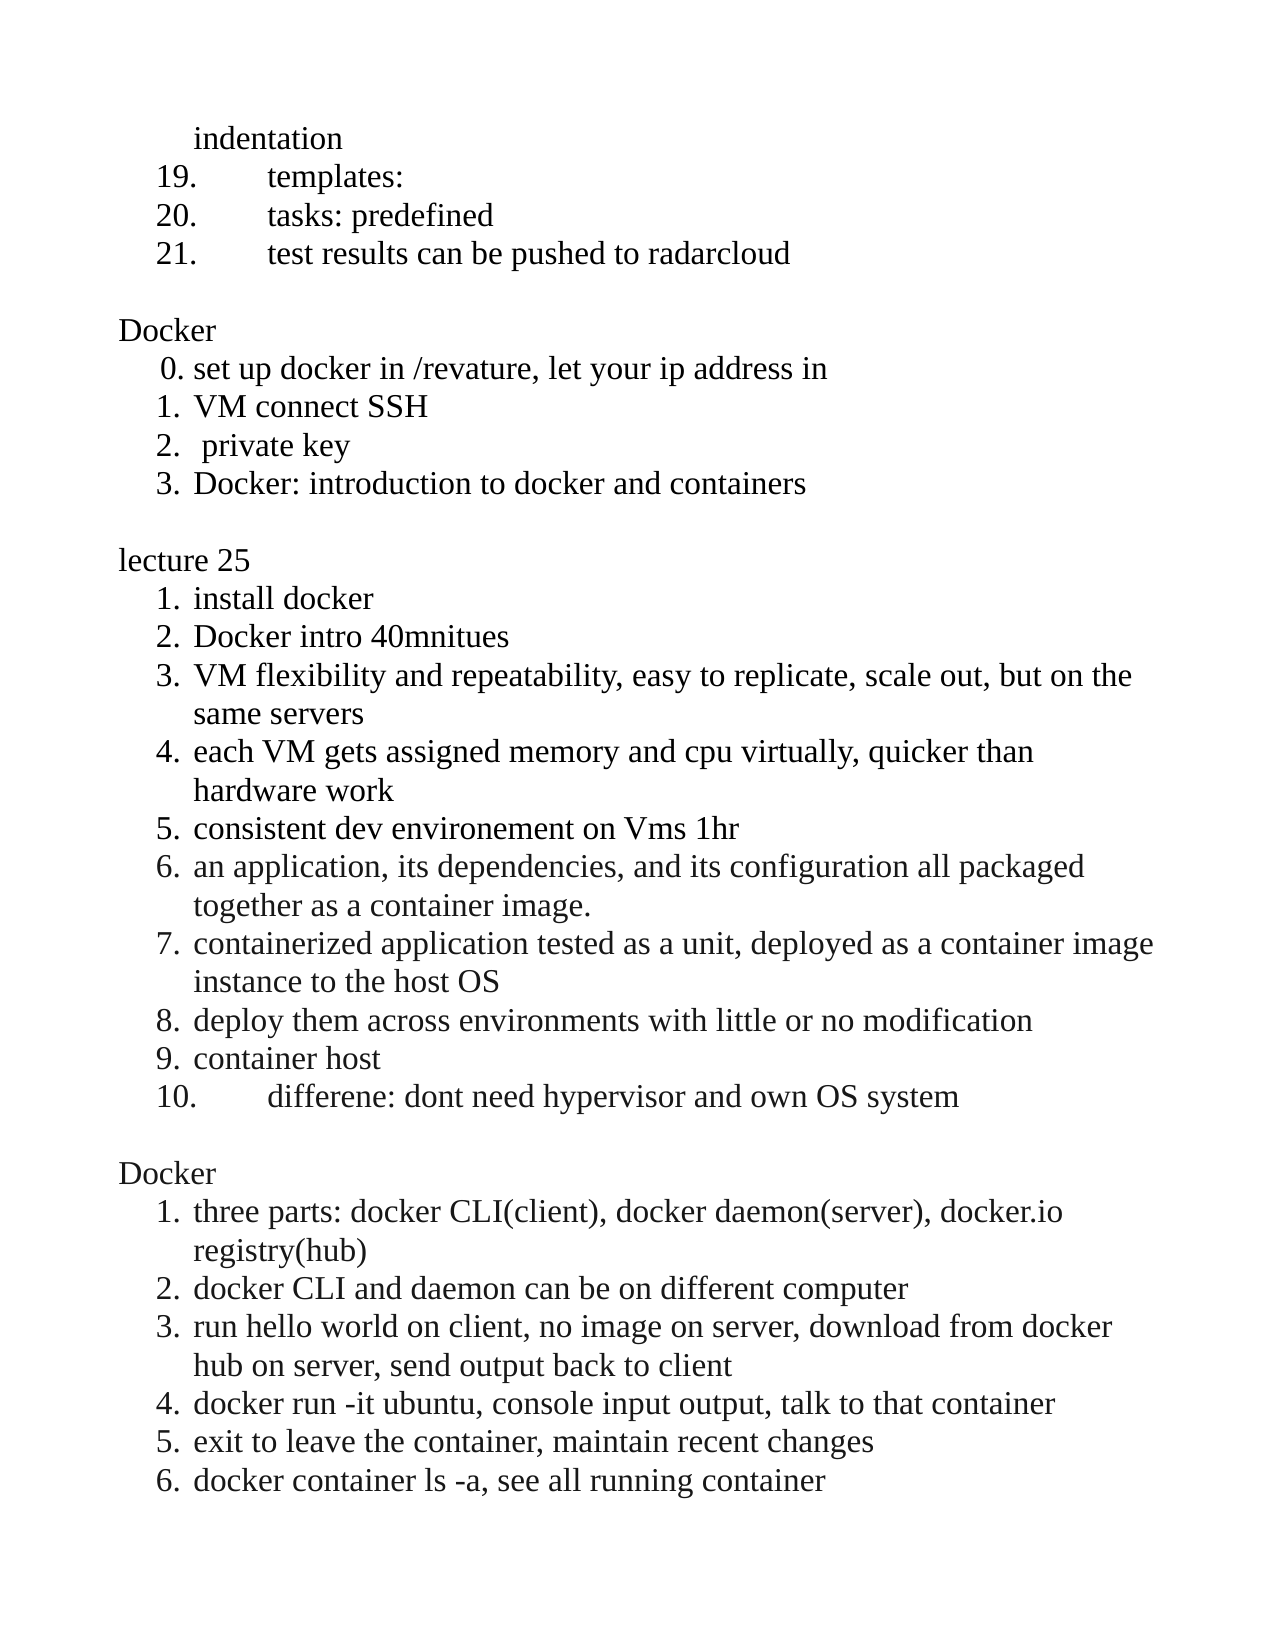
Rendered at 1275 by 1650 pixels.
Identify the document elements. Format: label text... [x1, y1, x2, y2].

list VM flexibility and repeatability, easy to replicate, scale out, but on the same servers [156, 655, 1157, 731]
list differene: dont need hypervisor and own OS system [156, 1076, 1157, 1115]
list templates: [156, 156, 1157, 195]
text Docker [118, 1153, 1157, 1191]
list an application, its dependencies, and its configuration all packaged together as a container image. [156, 846, 1157, 923]
list run hello world on client, no image on server, download from docker hub on server, send output back to client [156, 1306, 1157, 1383]
list exit to leave the container, maintain recent changes [156, 1421, 1157, 1460]
list indentation [156, 118, 1157, 156]
list consistent dev environement on Vms 1hr [156, 808, 1157, 846]
list Docker intro 40mnitues [156, 616, 1157, 655]
text lecture 25 [118, 540, 1157, 578]
list three parts: docker CLI(client), docker daemon(server), docker.io registry(hub) [156, 1191, 1157, 1268]
list install docker [156, 578, 1157, 616]
list docker CLI and daemon can be on different computer [156, 1268, 1157, 1306]
list docker run -it ubuntu, console input output, talk to that container [156, 1383, 1157, 1421]
list docker container ls -a, see all running container [156, 1460, 1157, 1498]
list container host [156, 1038, 1157, 1076]
list VM connect SSH [156, 386, 1157, 425]
list tasks: predefined [156, 195, 1157, 233]
text 0. set up docker in /revature, let your ip address in [118, 348, 1157, 386]
text Docker [118, 310, 1157, 348]
list each VM gets assigned memory and cpu virtually, quicker than hardware work [156, 731, 1157, 808]
list private key [156, 425, 1157, 463]
list test results can be pushed to radarcloud [156, 233, 1157, 271]
list deploy them across environments with little or no modification [156, 1000, 1157, 1038]
list Docker: introduction to docker and containers [156, 463, 1157, 501]
list containerized application tested as a unit, deployed as a container image instance to the host OS [156, 923, 1157, 1000]
